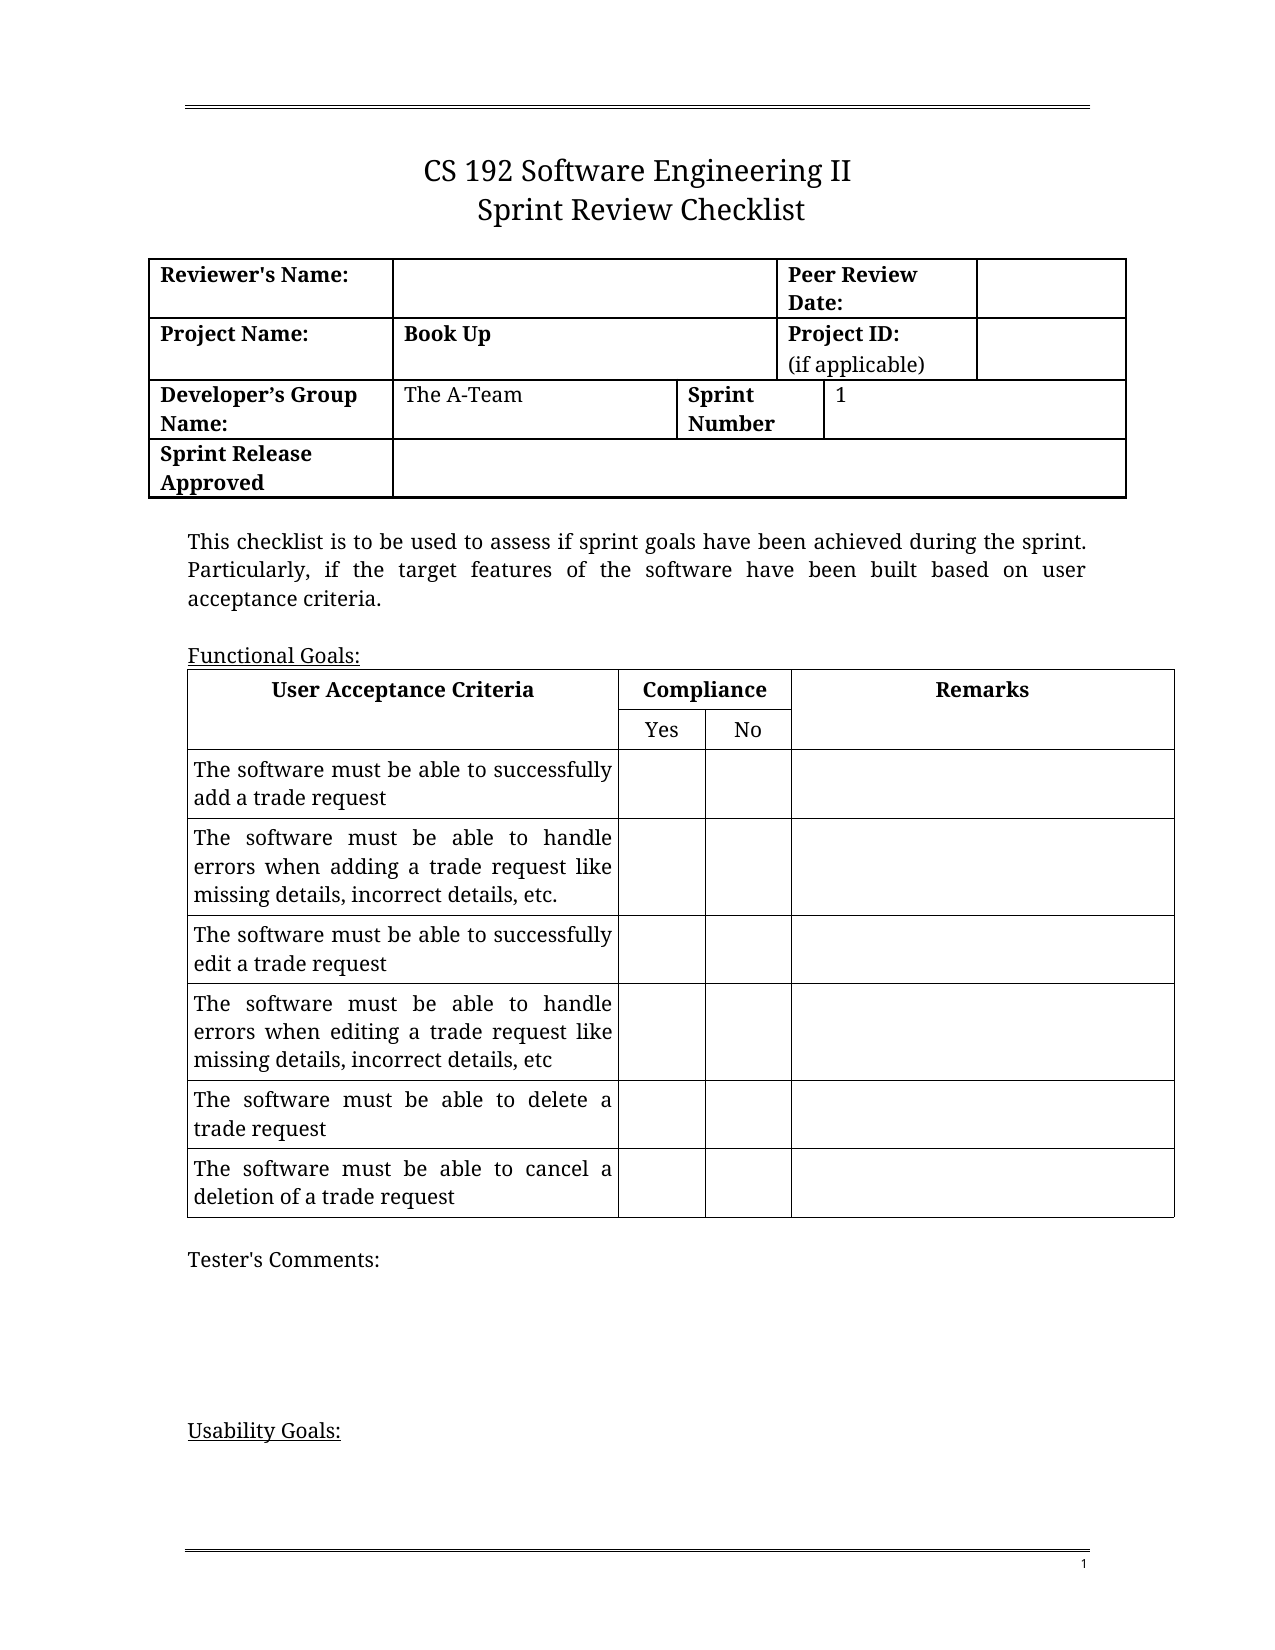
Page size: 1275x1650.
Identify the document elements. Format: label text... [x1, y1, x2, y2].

table_cell The software must be able to successfully add a trade request [188, 750, 618, 818]
table_cell Sprint Release Approved [150, 440, 392, 496]
table_cell [792, 750, 1174, 818]
table_cell [619, 1149, 705, 1217]
table_cell Sprint Number [678, 381, 823, 437]
table_cell 1 [825, 381, 1125, 437]
table_header [978, 260, 1125, 317]
table_header Compliance [619, 670, 791, 709]
table_cell Project ID: [778, 319, 976, 348]
text CS 192 Software Engineering II [187, 150, 1087, 190]
table_cell [792, 984, 1174, 1080]
table_cell [706, 916, 791, 983]
table_header User Acceptance Criteria [188, 670, 618, 749]
text This checklist is to be used to assess if sprint goals have been achieved during the sprint. Particularly, if the target features of the software have been built based on user acceptance criteria. [187, 527, 1087, 612]
table_cell The software must be able to cancel a deletion of a trade request [188, 1149, 618, 1217]
table_cell [792, 1149, 1174, 1217]
table_cell [394, 440, 1125, 496]
table_cell [706, 750, 791, 818]
table_cell The software must be able to handle errors when editing a trade request like missing details, incorrect details, etc [188, 984, 618, 1080]
table_cell Yes [619, 710, 705, 749]
table_cell The software must be able to successfully edit a trade request [188, 916, 618, 983]
table_cell [706, 984, 791, 1080]
table_header [394, 260, 776, 317]
table_cell [619, 916, 705, 983]
table_cell No [706, 710, 791, 749]
table_cell [978, 319, 1125, 378]
table_cell [792, 1081, 1174, 1148]
table_cell (if applicable) [778, 348, 976, 378]
table_cell Book Up [394, 319, 776, 378]
table_cell [706, 819, 791, 914]
table_header Reviewer's Name: [150, 260, 392, 317]
table_cell [706, 1149, 791, 1217]
table_cell The A-Team [394, 381, 676, 437]
table_cell Developer’s Group Name: [150, 381, 392, 437]
table_cell [792, 916, 1174, 983]
table_cell [619, 819, 705, 914]
text Sprint Review Checklist [187, 190, 1087, 229]
table_header Peer Review Date: [778, 260, 976, 317]
table_cell [619, 984, 705, 1080]
table_cell [792, 819, 1174, 914]
table_cell [619, 750, 705, 818]
text Tester's Comments: [187, 1245, 1087, 1274]
table_cell The software must be able to delete a trade request [188, 1081, 618, 1148]
text Functional Goals: [187, 641, 1087, 669]
text Usability Goals: [187, 1416, 1087, 1444]
table_cell Project Name: [150, 319, 392, 378]
table_cell [619, 1081, 705, 1148]
table_cell The software must be able to handle errors when adding a trade request like missing details, incorrect details, etc. [188, 819, 618, 914]
table_cell [706, 1081, 791, 1148]
table_header Remarks [792, 670, 1174, 749]
